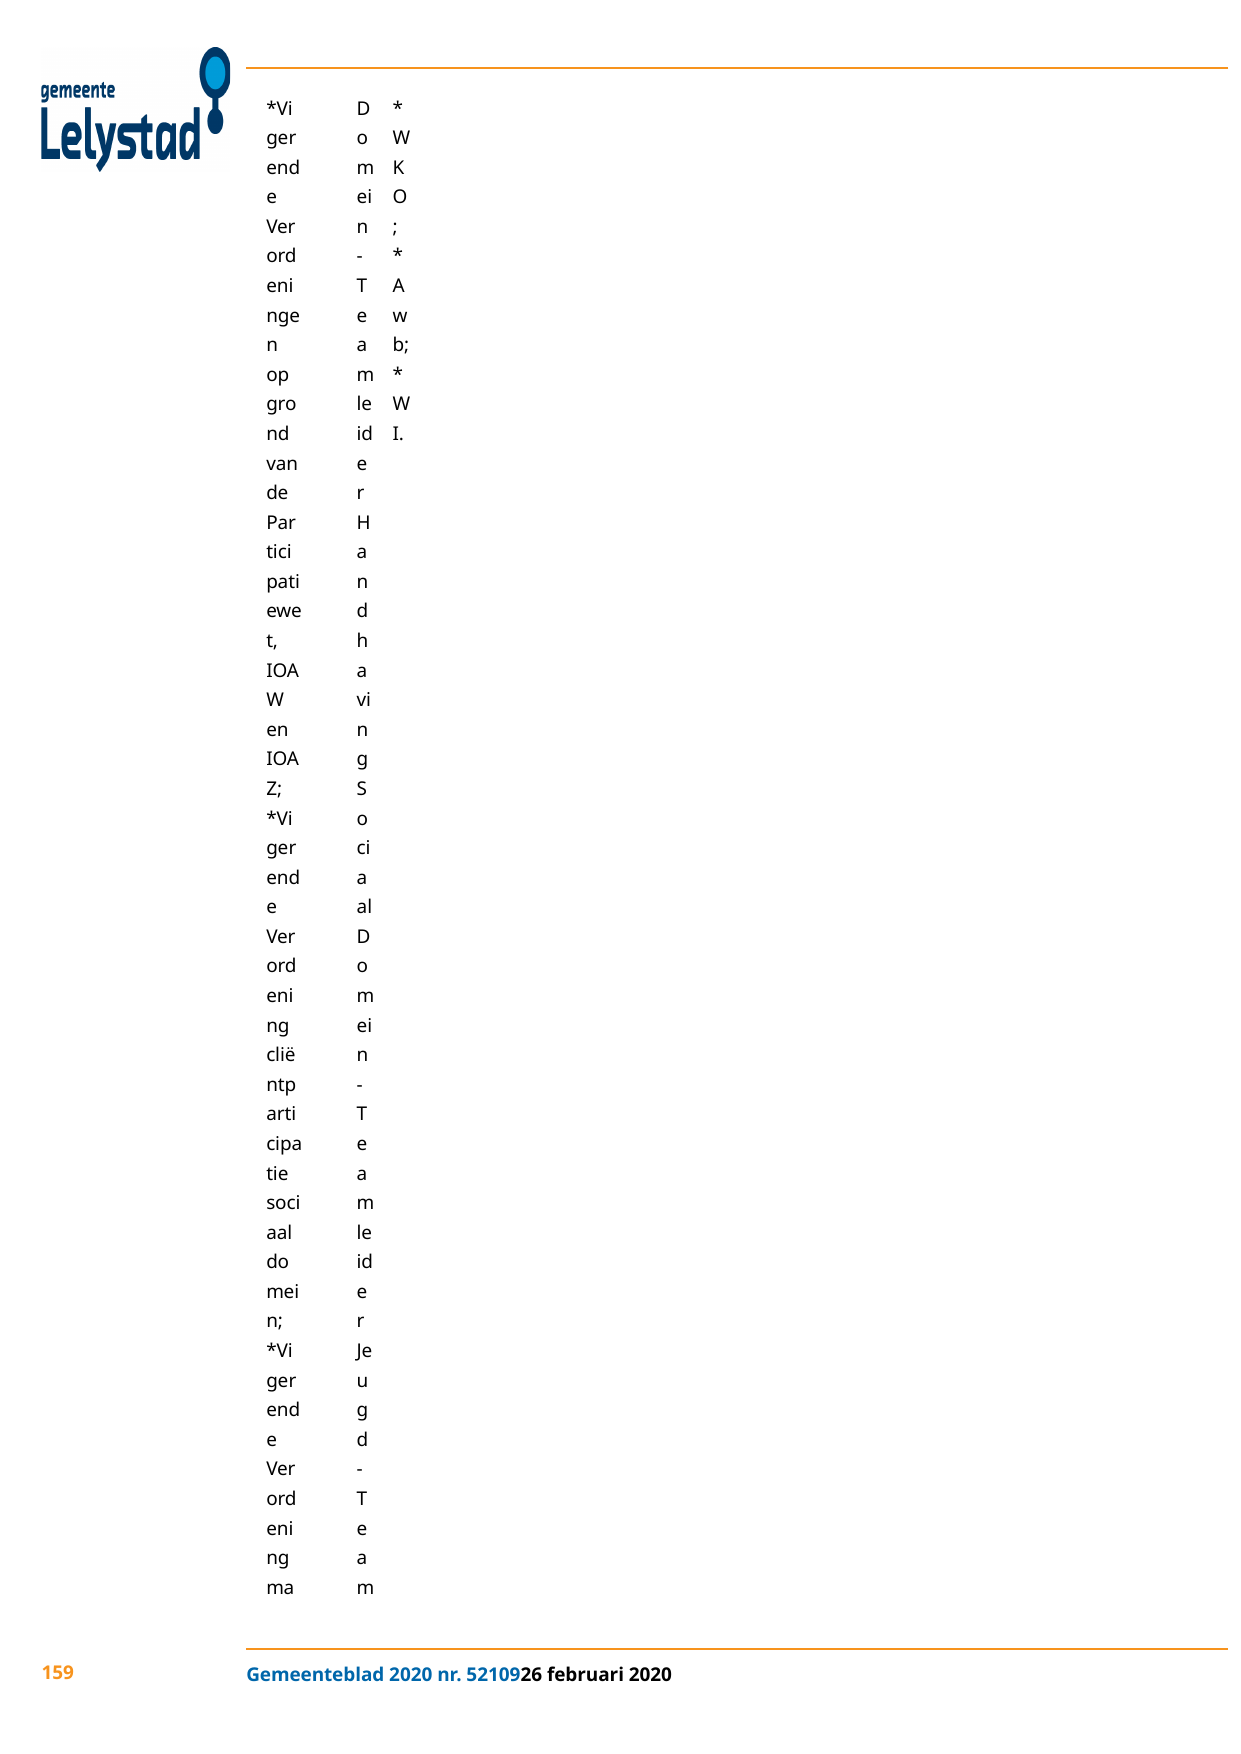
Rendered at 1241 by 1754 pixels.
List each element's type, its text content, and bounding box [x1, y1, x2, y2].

table_cell [501, 95, 537, 1600]
table_cell [627, 95, 645, 1600]
table_cell [573, 95, 591, 1600]
table_cell *Vigerende Verordeningen op grond van de Participatiewet, IOAW en IOAZ; *Vigerende Verordening cliëntparticipatie sociaal domein; *Vigerende Verordening ma [266, 95, 302, 1600]
table_cell [537, 95, 555, 1600]
table_cell [320, 95, 338, 1600]
table_cell [374, 95, 392, 1600]
table_cell [555, 95, 573, 1600]
table_cell [609, 95, 627, 1600]
table_cell *WKO; *Awb; *WI. [393, 95, 411, 1600]
table_cell [411, 95, 429, 1600]
picture [41, 47, 231, 172]
table_cell [302, 95, 320, 1600]
table_cell [338, 95, 356, 1600]
table_cell [591, 95, 609, 1600]
table_cell [465, 95, 501, 1600]
table_cell [248, 95, 266, 1600]
table_cell Domein - Teamleider Handhaving Sociaal Domein - Teamleider Jeugd - Team [356, 95, 374, 1600]
table_cell [429, 95, 465, 1600]
table_cell [664, 95, 681, 1600]
table_cell [645, 95, 663, 1600]
